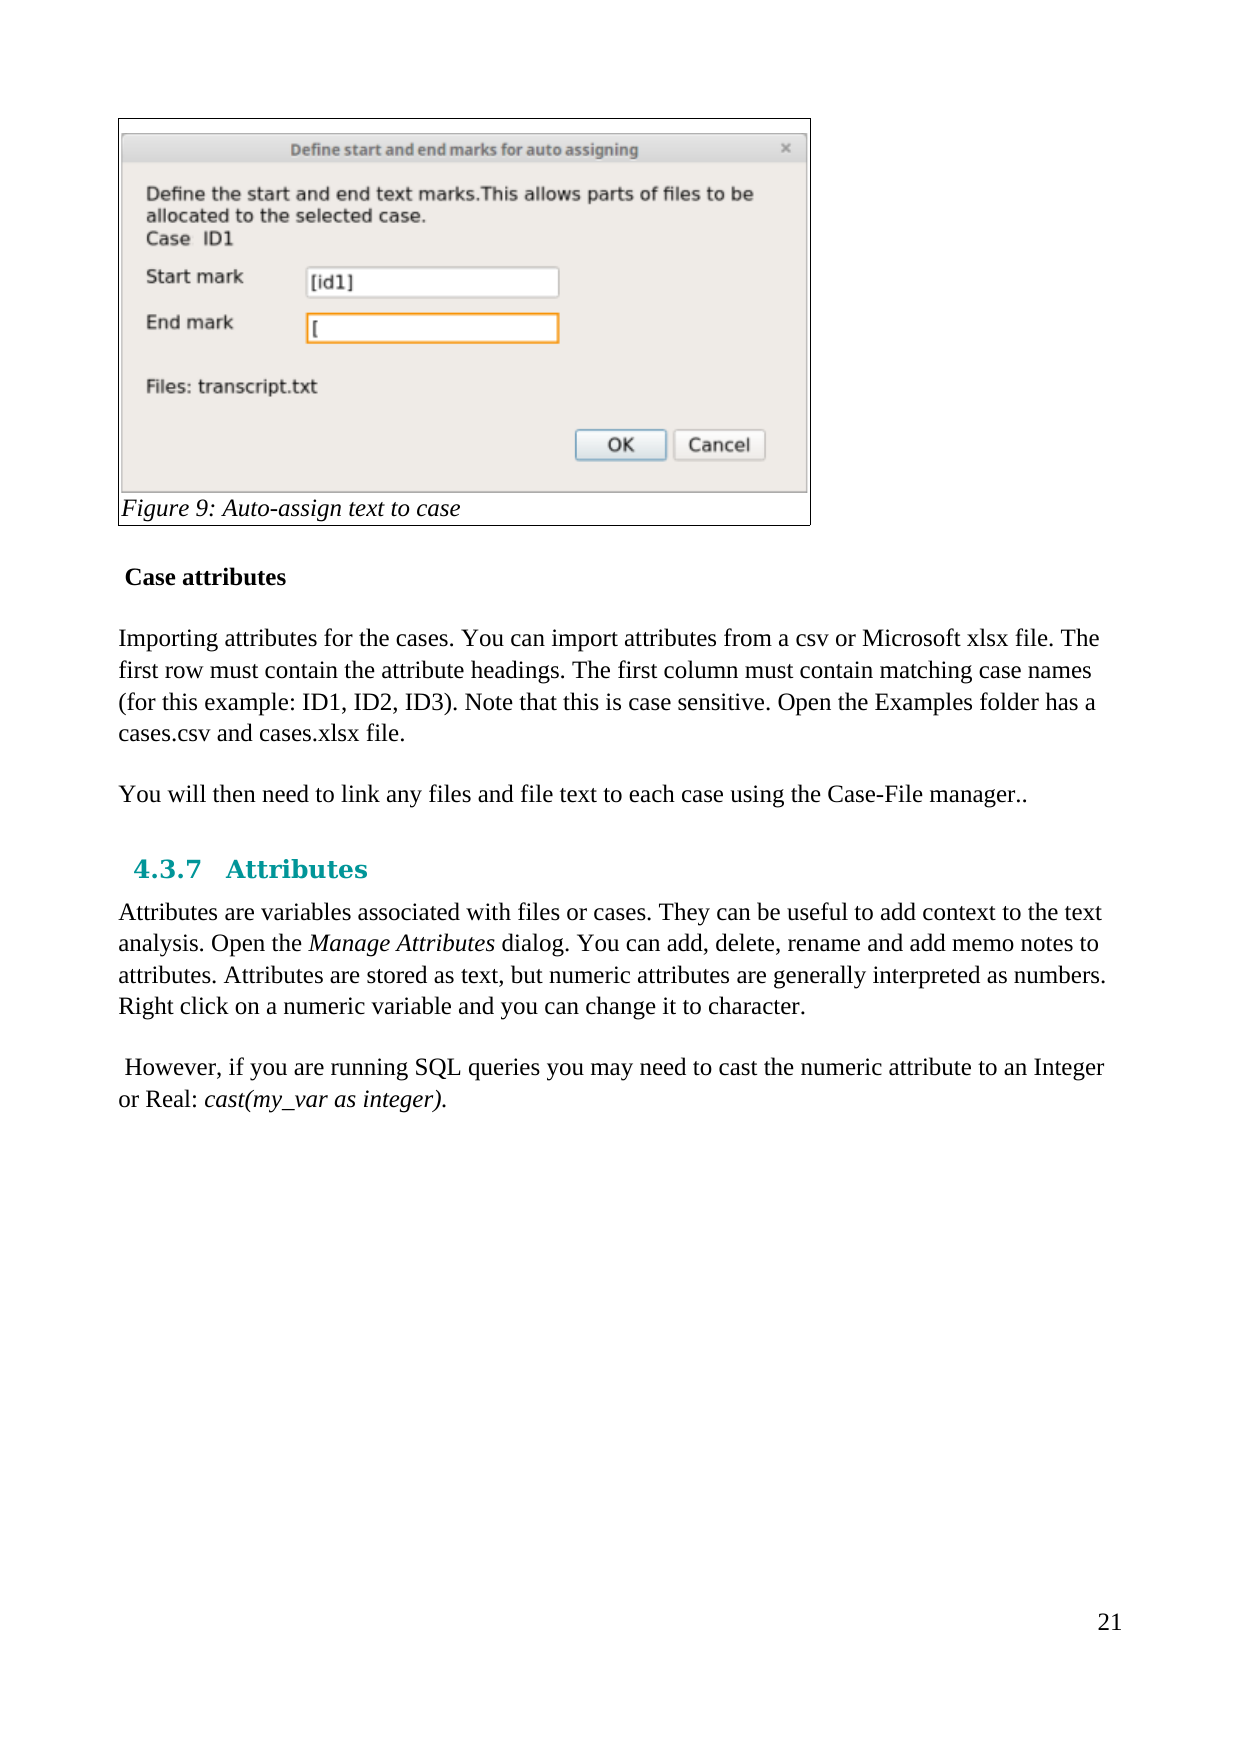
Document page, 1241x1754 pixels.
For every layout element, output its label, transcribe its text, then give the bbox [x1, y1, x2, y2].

picture [121, 133, 808, 493]
text Case attributes [118, 562, 1122, 591]
text You will then need to link any files and file text to each case using the Case-File manager.. [118, 779, 1122, 808]
subtitle Attributes [124, 855, 1122, 884]
text Attributes are variables associated with files or cases. They can be useful to add context to the text analysis. Open the Manage Attributes dialog. You can add, delete, rename and add memo notes to attributes. Attributes are stored as text, but numeric attributes are generally interpreted as numbers. Right click on a numeric variable and you can change it to character. [118, 897, 1122, 1020]
text However, if you are running SQL queries you may need to cast the numeric attribute to an Integer or Real: cast(my_var as integer). [118, 1052, 1122, 1113]
text Figure 9: Auto-assign text to case [121, 493, 807, 522]
text Importing attributes for the cases. You can import attributes from a csv or Microsoft xlsx file. The first row must contain the attribute headings. The first column must contain matching case names (for this example: ID1, ID2, ID3). Note that this is case sensitive. Open the Examples folder has a cases.csv and cases.xlsx file. [118, 623, 1122, 747]
